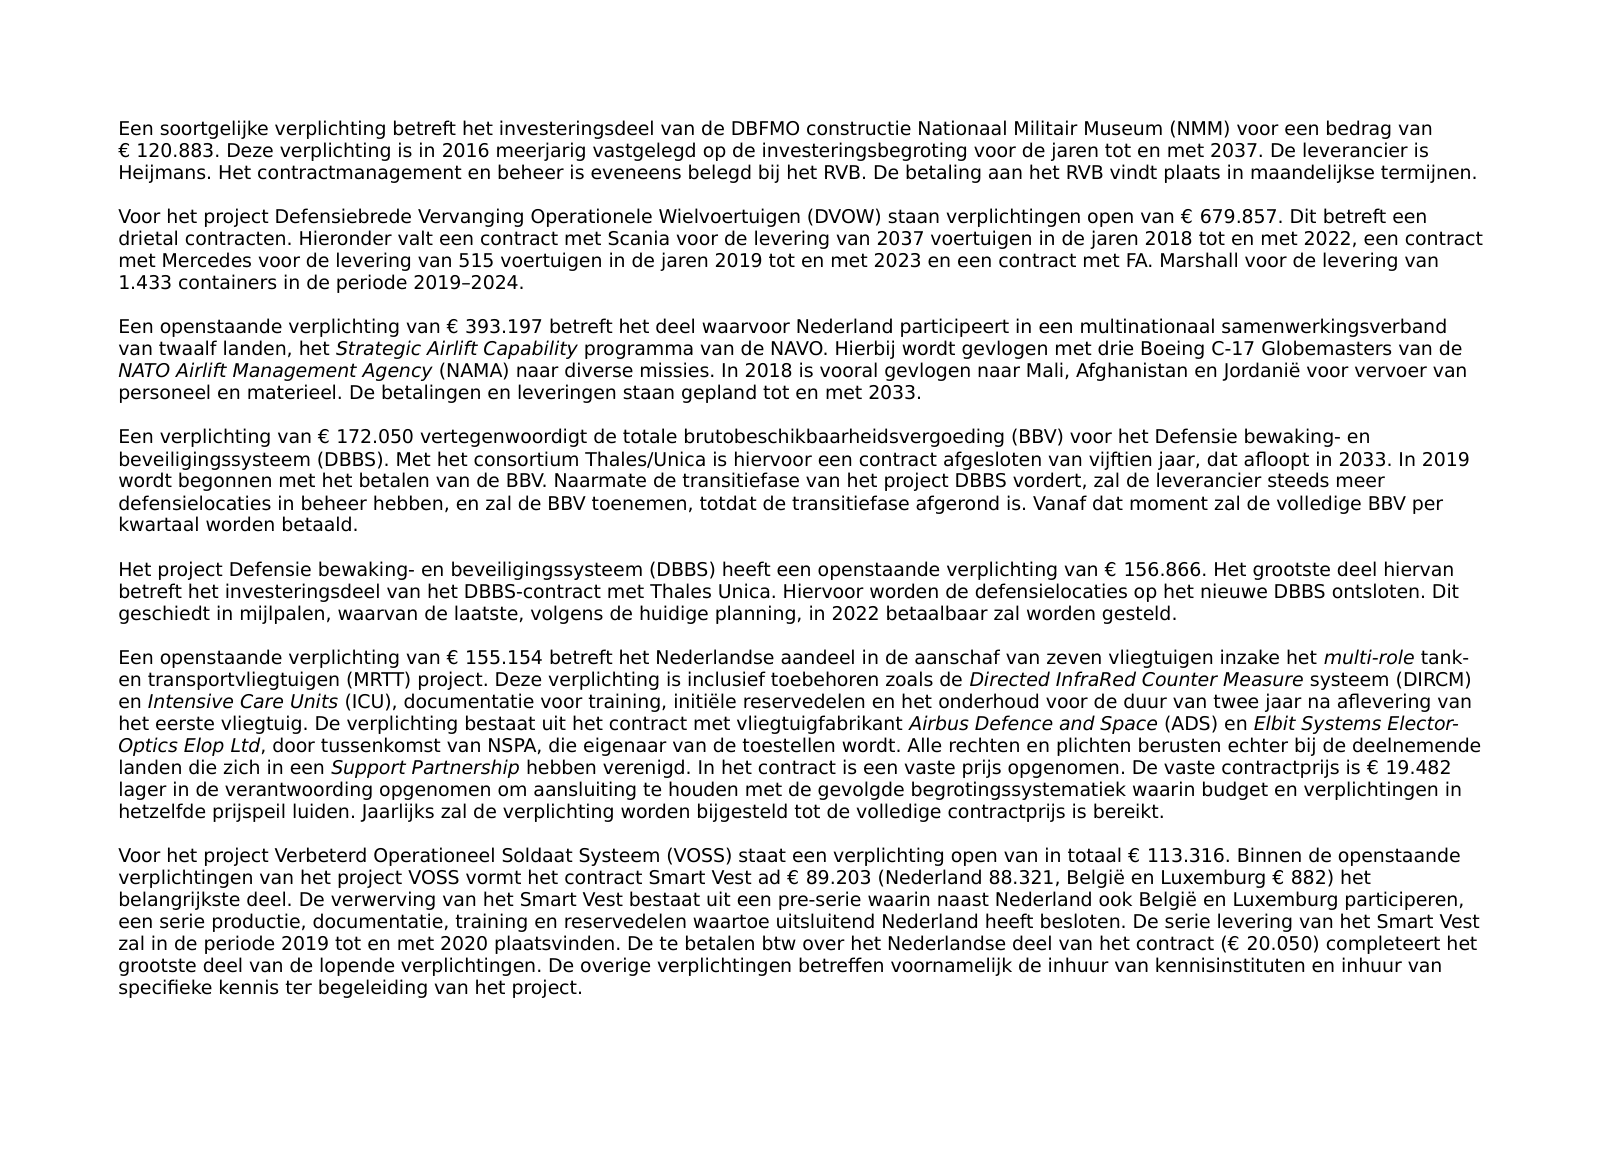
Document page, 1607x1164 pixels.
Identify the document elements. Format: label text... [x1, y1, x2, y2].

text Een openstaande verplichting van € 155.154 betreft het Nederlandse aandeel in de aanschaf van zeven vliegtuigen inzake het multi-role tank- en transportvliegtuigen (MRTT) project. Deze verplichting is inclusief toebehoren zoals de Directed InfraRed Counter Measure systeem (DIRCM) en Intensive Care Units (ICU), documentatie voor training, initiële reservedelen en het onderhoud voor de duur van twee jaar na aflevering van het eerste vliegtuig. De verplichting bestaat uit het contract met vliegtuigfabrikant Airbus Defence and Space (ADS) en Elbit Systems Elector-Optics Elop Ltd, door tussenkomst van NSPA, die eigenaar van de toestellen wordt. Alle rechten en plichten berusten echter bij de deelnemende landen die zich in een Support Partnership hebben verenigd. In het contract is een vaste prijs opgenomen. De vaste contractprijs is € 19.482 lager in de verantwoording opgenomen om aansluiting te houden met de gevolgde begrotingssystematiek waarin budget en verplichtingen in hetzelfde prijspeil luiden. Jaarlijks zal de verplichting worden bijgesteld tot de volledige contractprijs is bereikt. [118, 647, 1488, 822]
text Het project Defensie bewaking- en beveiligingssysteem (DBBS) heeft een openstaande verplichting van € 156.866. Het grootste deel hiervan betreft het investeringsdeel van het DBBS-contract met Thales Unica. Hiervoor worden de defensielocaties op het nieuwe DBBS ontsloten. Dit geschiedt in mijlpalen, waarvan de laatste, volgens de huidige planning, in 2022 betaalbaar zal worden gesteld. [118, 558, 1488, 624]
text Voor het project Defensiebrede Vervanging Operationele Wielvoertuigen (DVOW) staan verplichtingen open van € 679.857. Dit betreft een drietal contracten. Hieronder valt een contract met Scania voor de levering van 2037 voertuigen in de jaren 2018 tot en met 2022, een contract met Mercedes voor de levering van 515 voertuigen in de jaren 2019 tot en met 2023 en een contract met FA. Marshall voor de levering van 1.433 containers in de periode 2019–2024. [118, 206, 1488, 294]
text Een openstaande verplichting van € 393.197 betreft het deel waarvoor Nederland participeert in een multinationaal samenwerkingsverband van twaalf landen, het Strategic Airlift Capability programma van de NAVO. Hierbij wordt gevlogen met drie Boeing C-17 Globemasters van de NATO Airlift Management Agency (NAMA) naar diverse missies. In 2018 is vooral gevlogen naar Mali, Afghanistan en Jordanië voor vervoer van personeel en materieel. De betalingen en leveringen staan gepland tot en met 2033. [118, 316, 1488, 404]
text Een verplichting van € 172.050 vertegenwoordigt de totale brutobeschikbaarheidsvergoeding (BBV) voor het Defensie bewaking- en beveiligingssysteem (DBBS). Met het consortium Thales/Unica is hiervoor een contract afgesloten van vijftien jaar, dat afloopt in 2033. In 2019 wordt begonnen met het betalen van de BBV. Naarmate de transitiefase van het project DBBS vordert, zal de leverancier steeds meer defensielocaties in beheer hebben, en zal de BBV toenemen, totdat de transitiefase afgerond is. Vanaf dat moment zal de volledige BBV per kwartaal worden betaald. [118, 426, 1488, 536]
text Voor het project Verbeterd Operationeel Soldaat Systeem (VOSS) staat een verplichting open van in totaal € 113.316. Binnen de openstaande verplichtingen van het project VOSS vormt het contract Smart Vest ad € 89.203 (Nederland 88.321, België en Luxemburg € 882) het belangrijkste deel. De verwerving van het Smart Vest bestaat uit een pre-serie waarin naast Nederland ook België en Luxemburg participeren, een serie productie, documentatie, training en reservedelen waartoe uitsluitend Nederland heeft besloten. De serie levering van het Smart Vest zal in de periode 2019 tot en met 2020 plaatsvinden. De te betalen btw over het Nederlandse deel van het contract (€ 20.050) completeert het grootste deel van de lopende verplichtingen. De overige verplichtingen betreffen voornamelijk de inhuur van kennisinstituten en inhuur van specifieke kennis ter begeleiding van het project. [118, 845, 1488, 998]
text Een soortgelijke verplichting betreft het investeringsdeel van de DBFMO constructie Nationaal Militair Museum (NMM) voor een bedrag van € 120.883. Deze verplichting is in 2016 meerjarig vastgelegd op de investeringsbegroting voor de jaren tot en met 2037. De leverancier is Heijmans. Het contractmanagement en beheer is eveneens belegd bij het RVB. De betaling aan het RVB vindt plaats in maandelijkse termijnen. [118, 118, 1488, 184]
